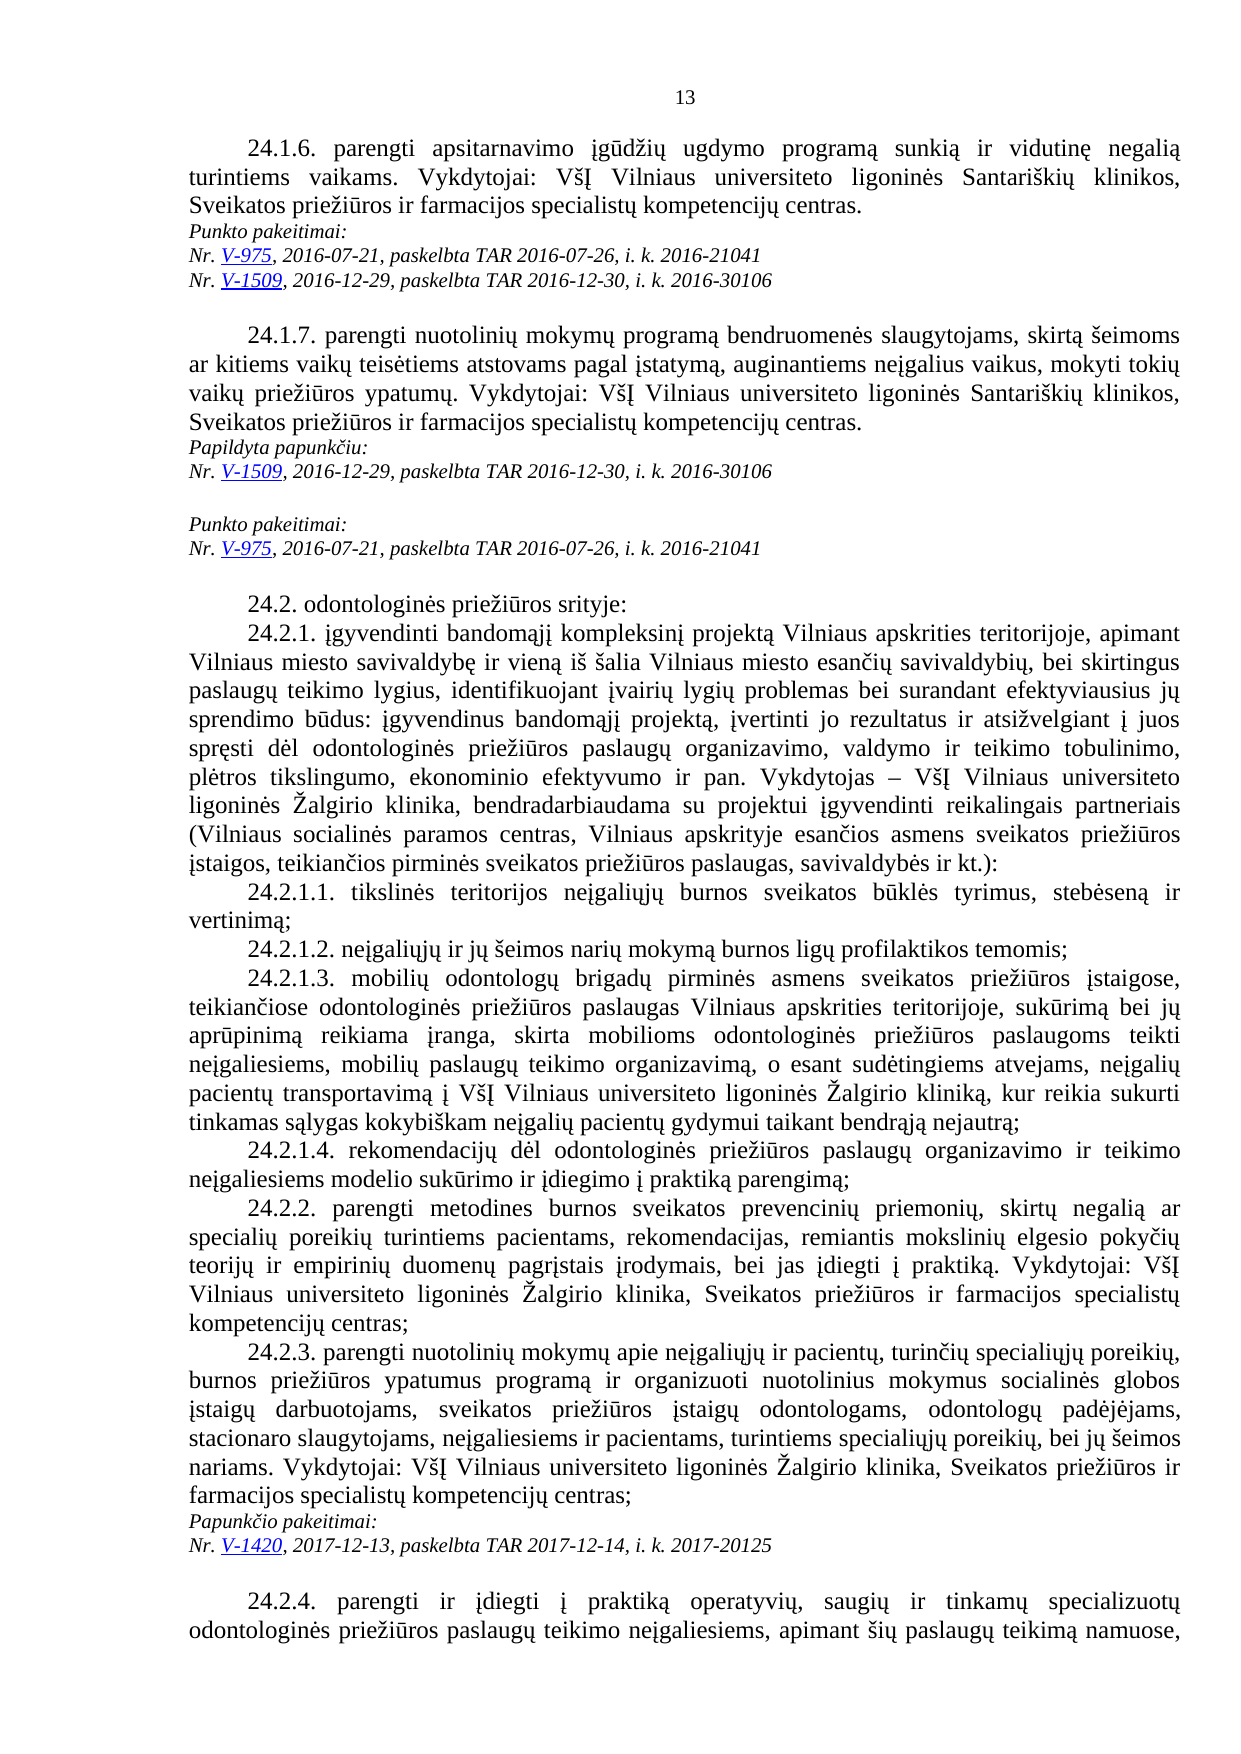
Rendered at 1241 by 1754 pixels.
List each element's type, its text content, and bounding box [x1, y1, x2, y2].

text Papunkčio pakeitimai: [188, 1509, 1181, 1533]
text 24.2.1.3. mobilių odontologų brigadų pirminės asmens sveikatos priežiūros įstaigose, teikiančiose odontologinės priežiūros paslaugas Vilniaus apskrities teritorijoje, sukūrimą bei jų aprūpinimą reikiama įranga, skirta mobilioms odontologinės priežiūros paslaugoms teikti neįgaliesiems, mobilių paslaugų teikimo organizavimą, o esant sudėtingiems atvejams, neįgalių pacientų transportavimą į VšĮ Vilniaus universiteto ligoninės Žalgirio kliniką, kur reikia sukurti tinkamas sąlygas kokybiškam neįgalių pacientų gydymui taikant bendrąją nejautrą; [188, 963, 1181, 1135]
text Nr. V-1420, 2017-12-13, paskelbta TAR 2017-12-14, i. k. 2017-20125 [188, 1533, 1181, 1557]
text Nr. V-1509, 2016-12-29, paskelbta TAR 2016-12-30, i. k. 2016-30106 [188, 267, 1181, 292]
text 24.2. odontologinės priežiūros srityje: [188, 589, 1181, 618]
text 24.2.2. parengti metodines burnos sveikatos prevencinių priemonių, skirtų negalią ar specialių poreikių turintiems pacientams, rekomendacijas, remiantis mokslinių elgesio pokyčių teorijų ir empirinių duomenų pagrįstais įrodymais, bei jas įdiegti į praktiką. Vykdytojai: VšĮ Vilniaus universiteto ligoninės Žalgirio klinika, Sveikatos priežiūros ir farmacijos specialistų kompetencijų centras; [188, 1193, 1181, 1337]
text 24.2.4. parengti ir įdiegti į praktiką operatyvių, saugių ir tinkamų specializuotų odontologinės priežiūros paslaugų teikimo neįgaliesiems, apimant šių paslaugų teikimą namuose, [188, 1586, 1181, 1643]
text 24.2.1.4. rekomendacijų dėl odontologinės priežiūros paslaugų organizavimo ir teikimo neįgaliesiems modelio sukūrimo ir įdiegimo į praktiką parengimą; [188, 1135, 1181, 1193]
text Punkto pakeitimai: [188, 219, 1181, 243]
text 24.2.3. parengti nuotolinių mokymų apie neįgaliųjų ir pacientų, turinčių specialiųjų poreikių, burnos priežiūros ypatumus programą ir organizuoti nuotolinius mokymus socialinės globos įstaigų darbuotojams, sveikatos priežiūros įstaigų odontologams, odontologų padėjėjams, stacionaro slaugytojams, neįgaliesiems ir pacientams, turintiems specialiųjų poreikių, bei jų šeimos nariams. Vykdytojai: VšĮ Vilniaus universiteto ligoninės Žalgirio klinika, Sveikatos priežiūros ir farmacijos specialistų kompetencijų centras; [188, 1337, 1181, 1509]
text Papildyta papunkčiu: [188, 435, 1181, 459]
text 24.1.6. parengti apsitarnavimo įgūdžių ugdymo programą sunkią ir vidutinę negalią turintiems vaikams. Vykdytojai: VšĮ Vilniaus universiteto ligoninės Santariškių klinikos, Sveikatos priežiūros ir farmacijos specialistų kompetencijų centras. [188, 133, 1181, 219]
text 24.1.7. parengti nuotolinių mokymų programą bendruomenės slaugytojams, skirtą šeimoms ar kitiems vaikų teisėtiems atstovams pagal įstatymą, auginantiems neįgalius vaikus, mokyti tokių vaikų priežiūros ypatumų. Vykdytojai: VšĮ Vilniaus universiteto ligoninės Santariškių klinikos, Sveikatos priežiūros ir farmacijos specialistų kompetencijų centras. [188, 320, 1181, 435]
text Punkto pakeitimai: [188, 512, 1181, 536]
text Nr. V-975, 2016-07-21, paskelbta TAR 2016-07-26, i. k. 2016-21041 [188, 536, 1181, 560]
text 24.2.1.2. neįgaliųjų ir jų šeimos narių mokymą burnos ligų profilaktikos temomis; [188, 934, 1181, 963]
text Nr. V-1509, 2016-12-29, paskelbta TAR 2016-12-30, i. k. 2016-30106 [188, 459, 1181, 483]
text 24.2.1.1. tikslinės teritorijos neįgaliųjų burnos sveikatos būklės tyrimus, stebėseną ir vertinimą; [188, 877, 1181, 934]
text 24.2.1. įgyvendinti bandomąjį kompleksinį projektą Vilniaus apskrities teritorijoje, apimant Vilniaus miesto savivaldybę ir vieną iš šalia Vilniaus miesto esančių savivaldybių, bei skirtingus paslaugų teikimo lygius, identifikuojant įvairių lygių problemas bei surandant efektyviausius jų sprendimo būdus: įgyvendinus bandomąjį projektą, įvertinti jo rezultatus ir atsižvelgiant į juos spręsti dėl odontologinės priežiūros paslaugų organizavimo, valdymo ir teikimo tobulinimo, plėtros tikslingumo, ekonominio efektyvumo ir pan. Vykdytojas – VšĮ Vilniaus universiteto ligoninės Žalgirio klinika, bendradarbiaudama su projektui įgyvendinti reikalingais partneriais (Vilniaus socialinės paramos centras, Vilniaus apskrityje esančios asmens sveikatos priežiūros įstaigos, teikiančios pirminės sveikatos priežiūros paslaugas, savivaldybės ir kt.): [188, 618, 1181, 877]
text Nr. V-975, 2016-07-21, paskelbta TAR 2016-07-26, i. k. 2016-21041 [188, 243, 1181, 267]
